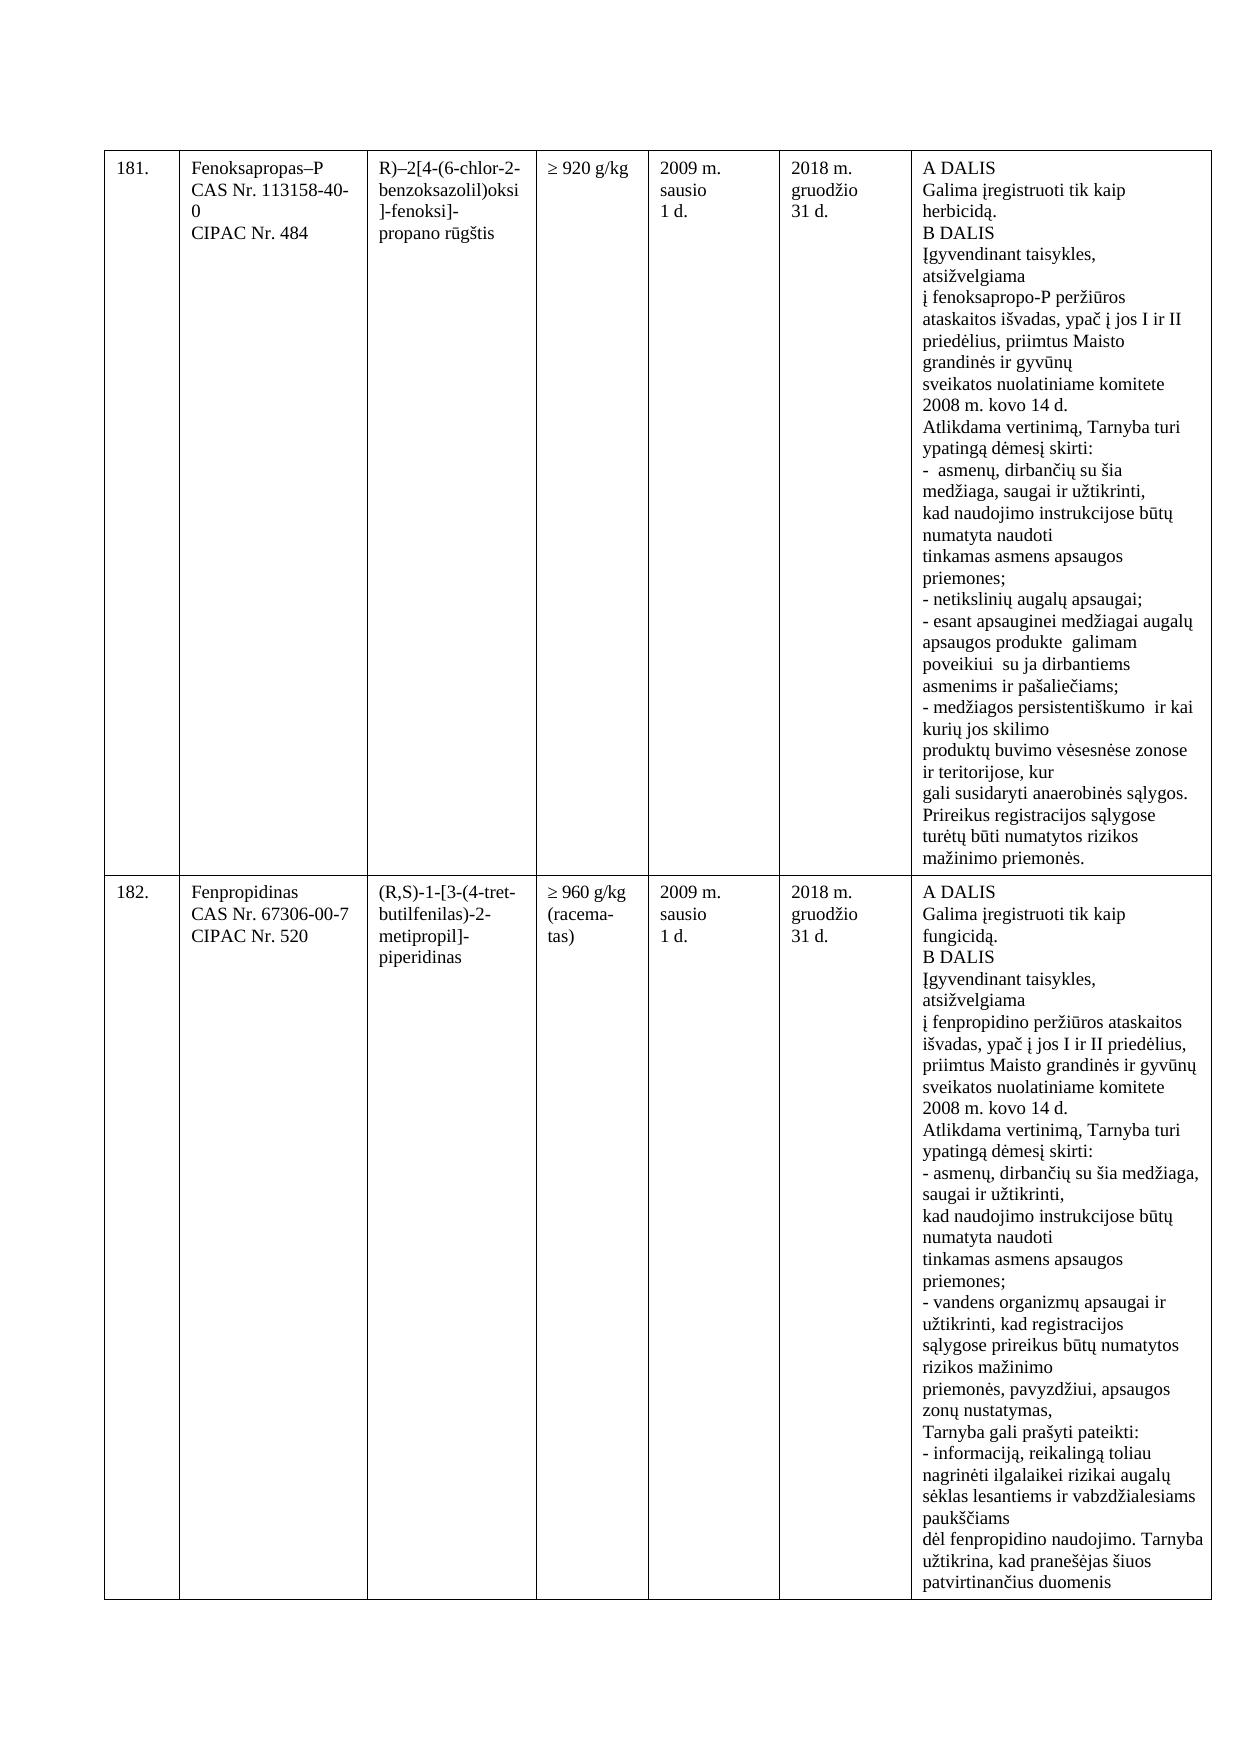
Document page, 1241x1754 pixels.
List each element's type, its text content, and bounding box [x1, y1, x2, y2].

table_cell R)–2[4-(6-chlor-2- benzoksazolil)oksi]-fenoksi]- propano rūgštis [368, 151, 536, 874]
table_cell 181. [105, 151, 179, 874]
table_cell 2009 m. sausio 1 d. [649, 151, 779, 874]
table_cell (R,S)-1-[3-(4-tret-butilfenilas)-2- metipropil]-piperidinas [368, 876, 536, 1599]
table_cell 2018 m. gruodžio 31 d. [780, 151, 911, 874]
table_cell 182. [105, 876, 179, 1599]
table_cell A DALIS Galima įregistruoti tik kaip herbicidą. B DALIS Įgyvendinant taisykles, atsižvelgiama į fenoksapropo-P peržiūros ataskaitos išvadas, ypač į jos I ir II priedėlius, priimtus Maisto grandinės ir gyvūnų sveikatos nuolatiniame komitete 2008 m. kovo 14 d. Atlikdama vertinimą, Tarnyba turi ypatingą dėmesį skirti: - asmenų, dirbančių su šia medžiaga, saugai ir užtikrinti, kad naudojimo instrukcijose būtų numatyta naudoti tinkamas asmens apsaugos priemones; - netikslinių augalų apsaugai; - esant apsauginei medžiagai augalų apsaugos produkte galimam poveikiui su ja dirbantiems asmenims ir pašaliečiams; - medžiagos persistentiškumo ir kai kurių jos skilimo produktų buvimo vėsesnėse zonose ir teritorijose, kur gali susidaryti anaerobinės sąlygos. Prireikus registracijos sąlygose turėtų būti numatytos rizikos mažinimo priemonės. [912, 151, 1211, 874]
table_cell Fenoksapropas–P CAS Nr. 113158-40-0 CIPAC Nr. 484 [180, 151, 367, 874]
table_cell 2018 m. gruodžio 31 d. [780, 876, 911, 1599]
table_cell ≥ 960 g/kg (racema-tas) [537, 876, 648, 1599]
table_cell A DALIS Galima įregistruoti tik kaip fungicidą. B DALIS Įgyvendinant taisykles, atsižvelgiama į fenpropidino peržiūros ataskaitos išvadas, ypač į jos I ir II priedėlius, priimtus Maisto grandinės ir gyvūnų sveikatos nuolatiniame komitete 2008 m. kovo 14 d. Atlikdama vertinimą, Tarnyba turi ypatingą dėmesį skirti: - asmenų, dirbančių su šia medžiaga, saugai ir užtikrinti, kad naudojimo instrukcijose būtų numatyta naudoti tinkamas asmens apsaugos priemones; - vandens organizmų apsaugai ir užtikrinti, kad registracijos sąlygose prireikus būtų numatytos rizikos mažinimo priemonės, pavyzdžiui, apsaugos zonų nustatymas, Tarnyba gali prašyti pateikti: - informaciją, reikalingą toliau nagrinėti ilgalaikei rizikai augalų sėklas lesantiems ir vabzdžialesiams paukščiams dėl fenpropidino naudojimo. Tarnyba užtikrina, kad pranešėjas šiuos patvirtinančius duomenis [912, 876, 1211, 1599]
table_cell ≥ 920 g/kg [537, 151, 648, 874]
table_cell Fenpropidinas CAS Nr. 67306-00-7 CIPAC Nr. 520 [180, 876, 367, 1599]
table_cell 2009 m. sausio 1 d. [649, 876, 779, 1599]
